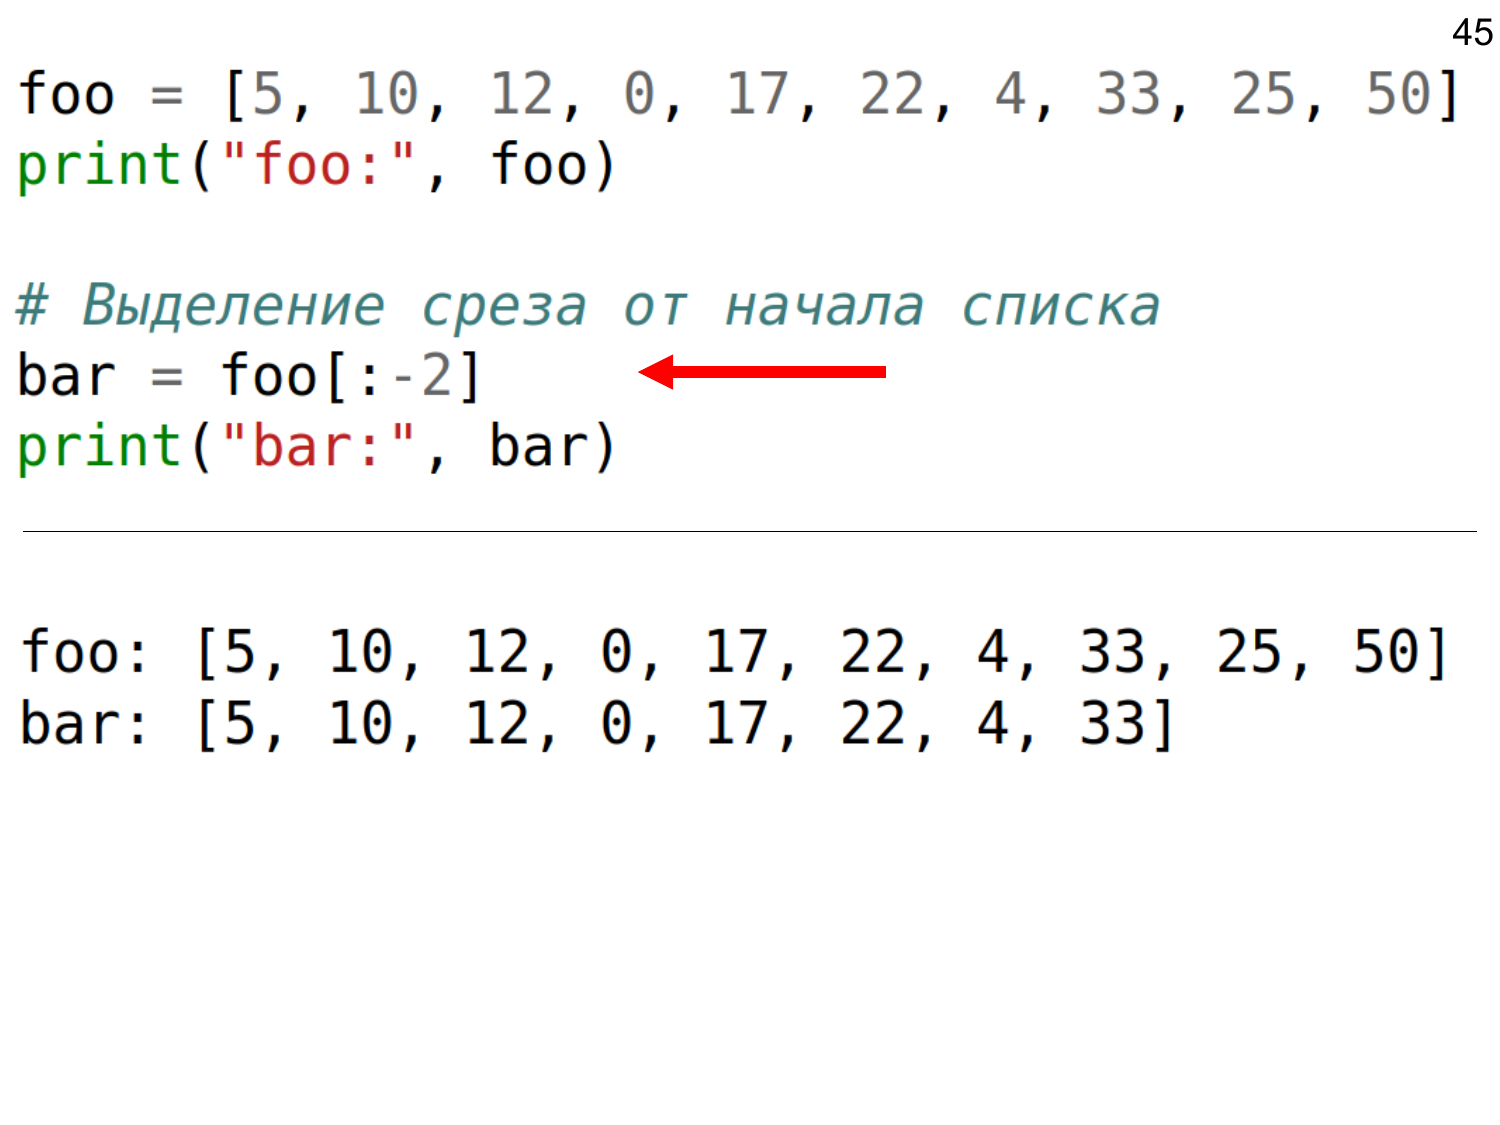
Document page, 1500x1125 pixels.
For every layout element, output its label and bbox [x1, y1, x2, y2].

picture [11, 56, 1465, 488]
picture [11, 612, 1465, 768]
